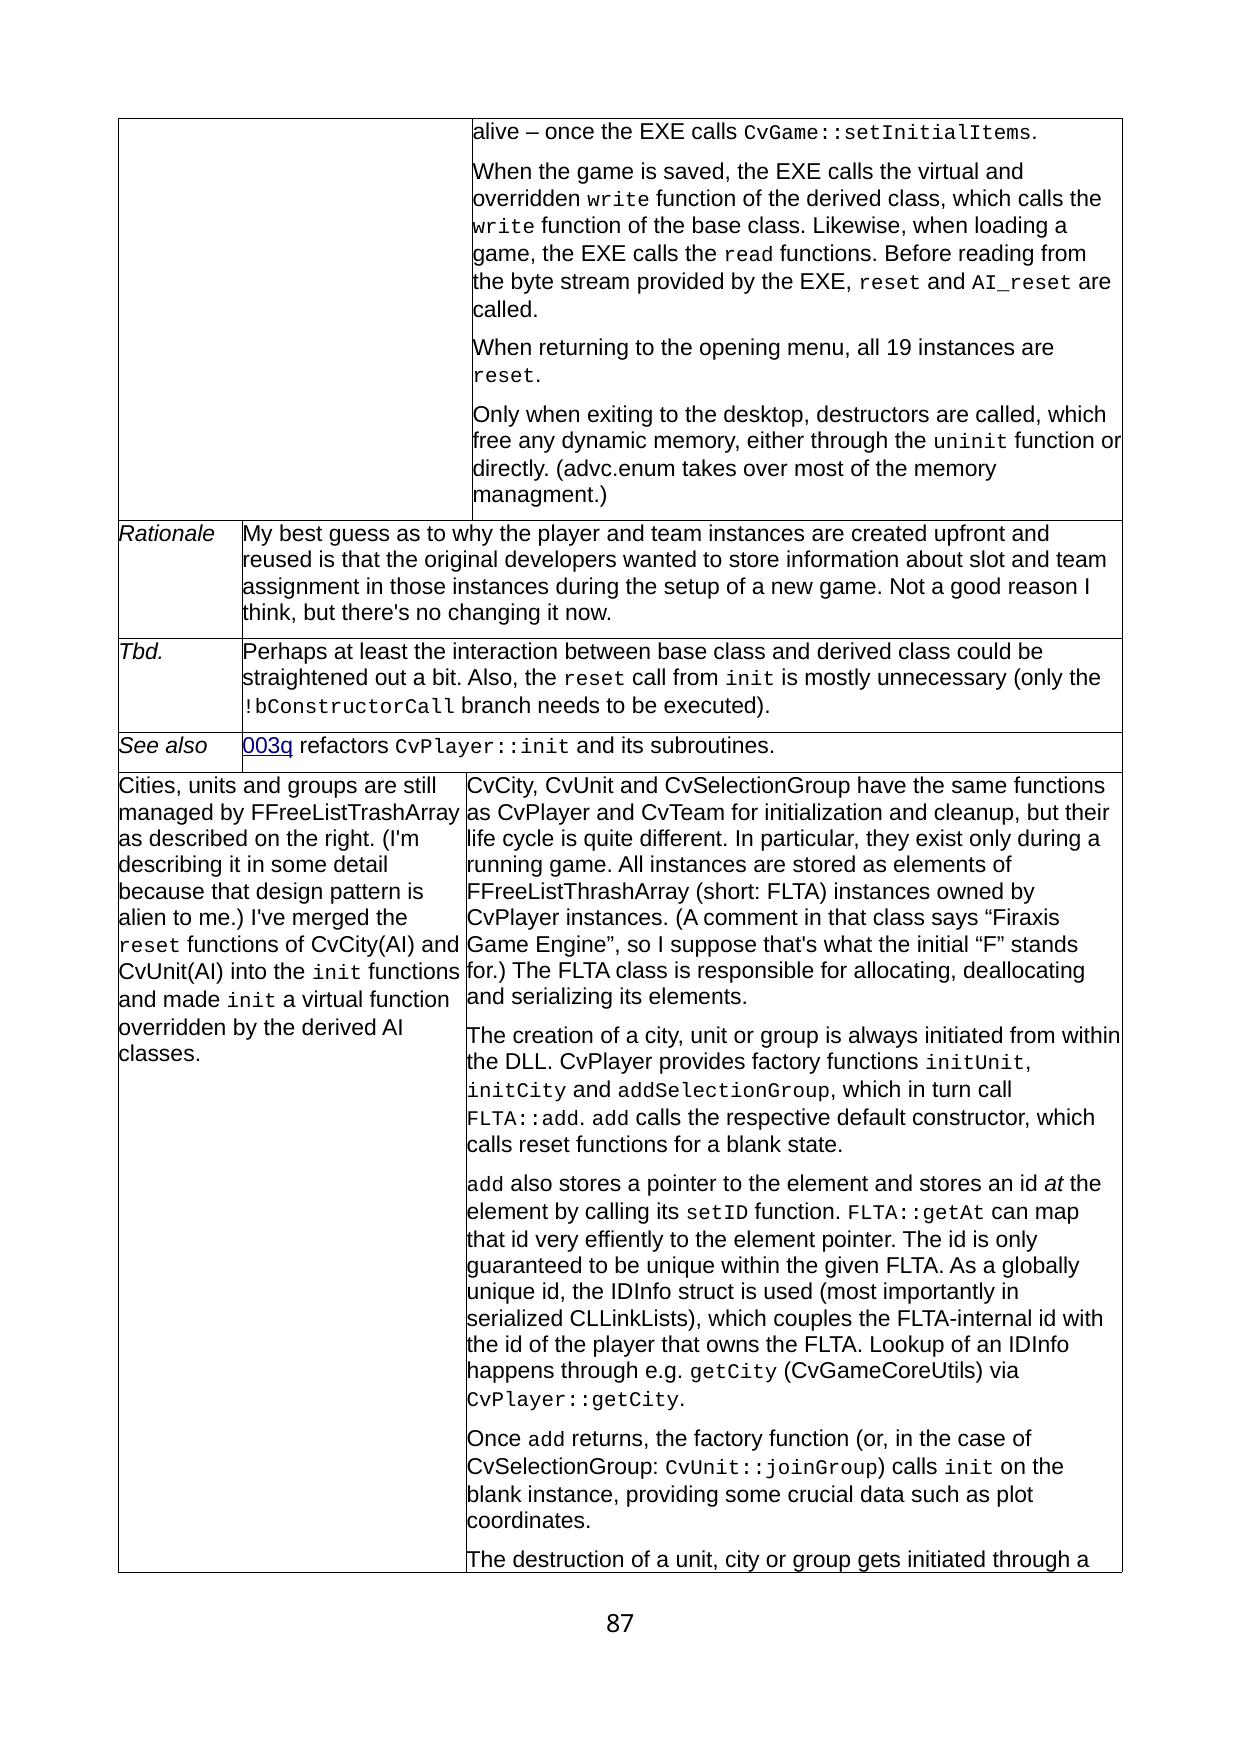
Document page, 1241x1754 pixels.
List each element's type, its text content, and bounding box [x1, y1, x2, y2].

table_cell Rationale [119, 521, 242, 638]
table_cell 003q refactors CvPlayer::init and its subroutines. [243, 733, 1122, 772]
table_cell alive – once the EXE calls CvGame::setInitialItems. When the game is saved, the EXE calls the virtual and overridden write function of the derived class, which calls the write function of the base class. Likewise, when loading a game, the EXE calls the read functions. Before reading from the byte stream provided by the EXE, reset and AI_reset are called. When returning to the opening menu, all 19 instances are reset. Only when exiting to the desktop, destructors are called, which free any dynamic memory, either through the uninit function or directly. (advc.enum takes over most of the memory managment.) [473, 119, 1122, 520]
table_cell [119, 119, 472, 520]
table_cell CvCity, CvUnit and CvSelectionGroup have the same functions as CvPlayer and CvTeam for initialization and cleanup, but their life cycle is quite different. In particular, they exist only during a running game. All instances are stored as elements of FFreeListThrashArray (short: FLTA) instances owned by CvPlayer instances. (A comment in that class says “Firaxis Game Engine”, so I suppose that's what the initial “F” stands for.) The FLTA class is responsible for allocating, deallocating and serializing its elements. The creation of a city, unit or group is always initiated from within the DLL. CvPlayer provides factory functions initUnit, initCity and addSelectionGroup, which in turn call FLTA::add. add calls the respective default constructor, which calls reset functions for a blank state. add also stores a pointer to the element and stores an id at the element by calling its setID function. FLTA::getAt can map that id very effiently to the element pointer. The id is only guaranteed to be unique within the given FLTA. As a globally unique id, the IDInfo struct is used (most importantly in serialized CLLinkLists), which couples the FLTA-internal id with the id of the player that owns the FLTA. Lookup of an IDInfo happens through e.g. getCity (CvGameCoreUtils) via CvPlayer::getCity. Once add returns, the factory function (or, in the case of CvSelectionGroup: CvUnit::joinGroup) calls init on the blank instance, providing some crucial data such as plot coordinates. The destruction of a unit, city or group gets initiated through a [467, 773, 1122, 1572]
table_cell Perhaps at least the interaction between base class and derived class could be straightened out a bit. Also, the reset call from init is mostly unnecessary (only the !bConstructorCall branch needs to be executed). [243, 639, 1122, 732]
table_cell Tbd. [119, 639, 242, 732]
table_cell See also [119, 733, 242, 772]
table_cell Cities, units and groups are still managed by FFreeListTrashArray as described on the right. (I'm describing it in some detail because that design pattern is alien to me.) I've merged the reset functions of CvCity(AI) and CvUnit(AI) into the init functions and made init a virtual function overridden by the derived AI classes. [119, 773, 466, 1572]
table_cell My best guess as to why the player and team instances are created upfront and reused is that the original developers wanted to store information about slot and team assignment in those instances during the setup of a new game. Not a good reason I think, but there's no changing it now. [243, 521, 1122, 638]
